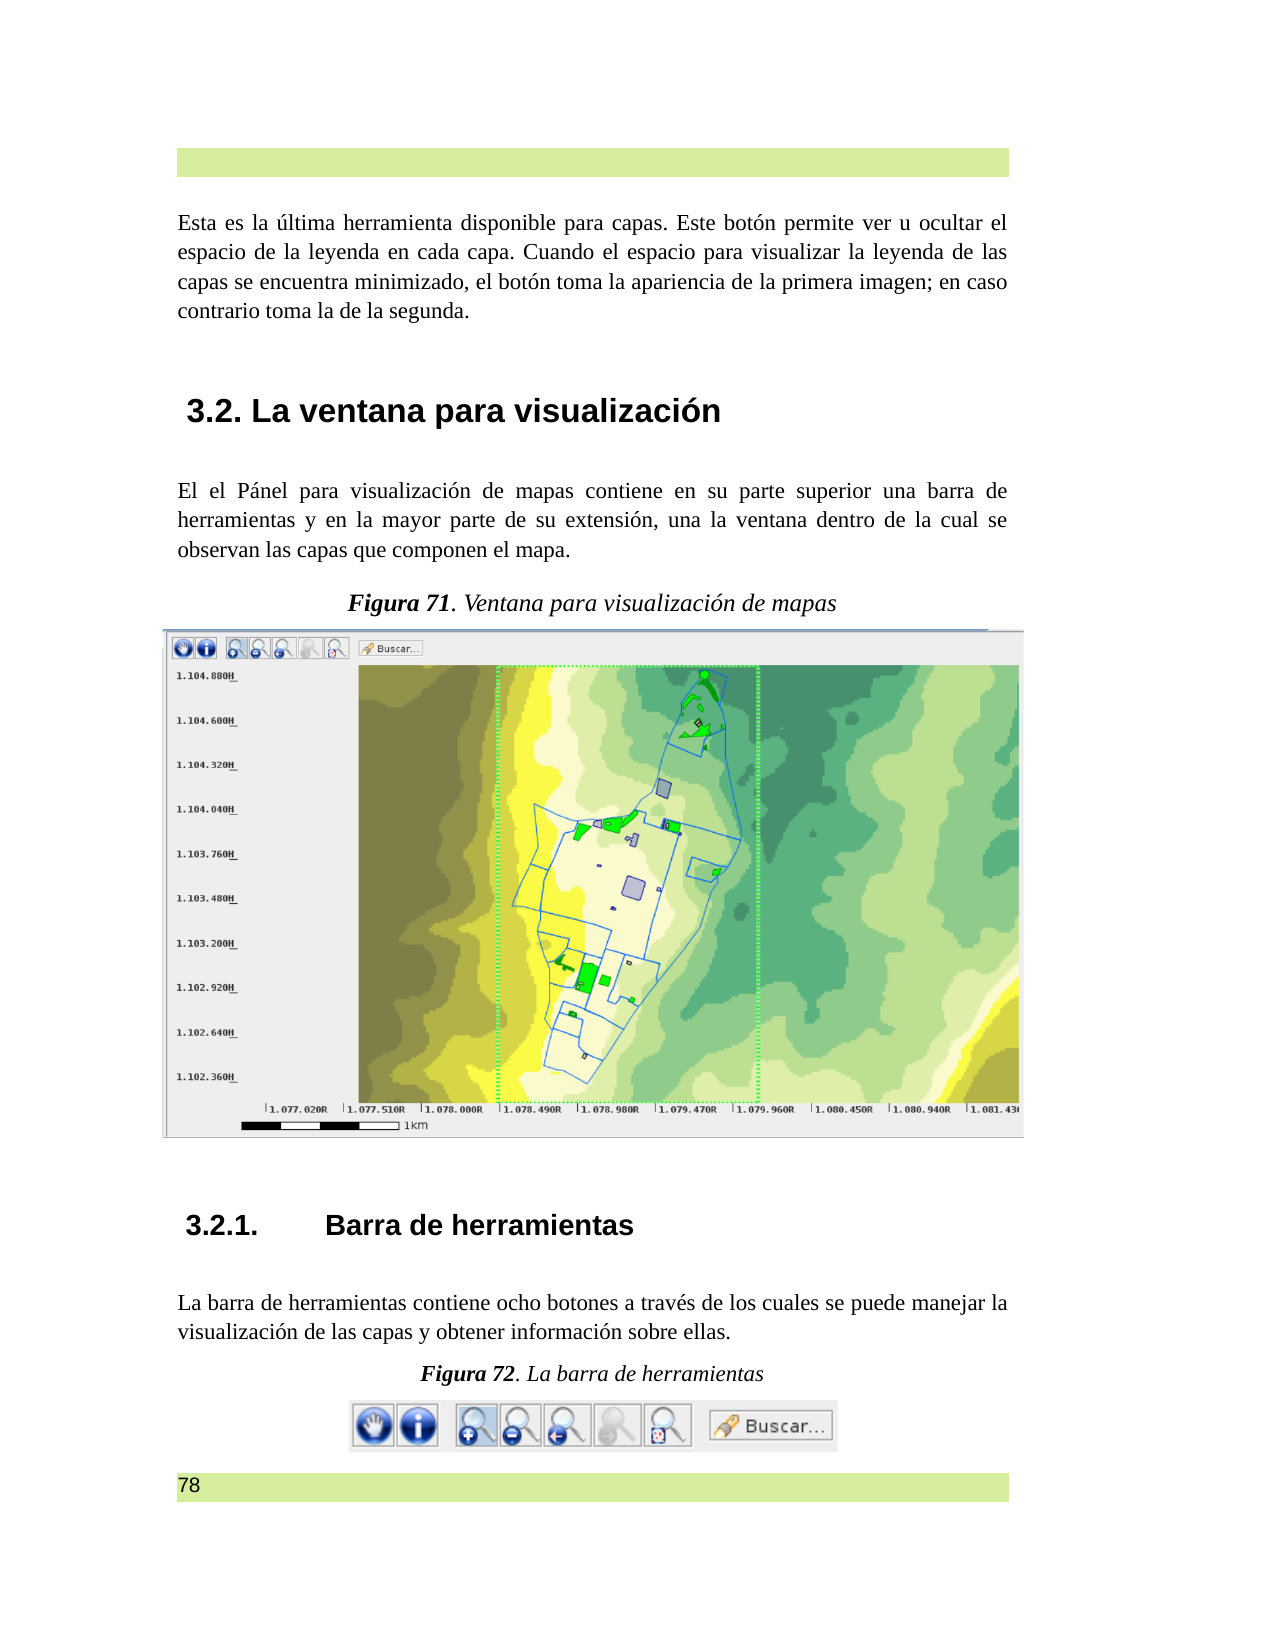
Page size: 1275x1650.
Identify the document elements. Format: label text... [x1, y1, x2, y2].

text Esta es la última herramienta disponible para capas. Este botón permite ver u ocultar el espacio de la leyenda en cada capa. Cuando el espacio para visualizar la leyenda de las capas se encuentra minimizado, el botón toma la apariencia de la primera imagen; en caso contrario toma la de la segunda. [177, 207, 1009, 324]
text El el Pánel para visualización de mapas contiene en su parte superior una barra de herramientas y en la mayor parte de su extensión, una la ventana dentro de la cual se observan las capas que componen el mapa. [177, 475, 1009, 563]
picture [162, 629, 1024, 1138]
text La barra de herramientas contiene ocho botones a través de los cuales se puede manejar la visualización de las capas y obtener información sobre ellas. [177, 1287, 1009, 1346]
subtitle La ventana para visualización [177, 392, 1009, 430]
text Figura 72. La barra de herramientas [177, 1358, 1009, 1387]
picture [348, 1400, 838, 1452]
subtitle Barra de herramientas [177, 1208, 1009, 1242]
text Figura 71. Ventana para visualización de mapas [177, 588, 1009, 617]
